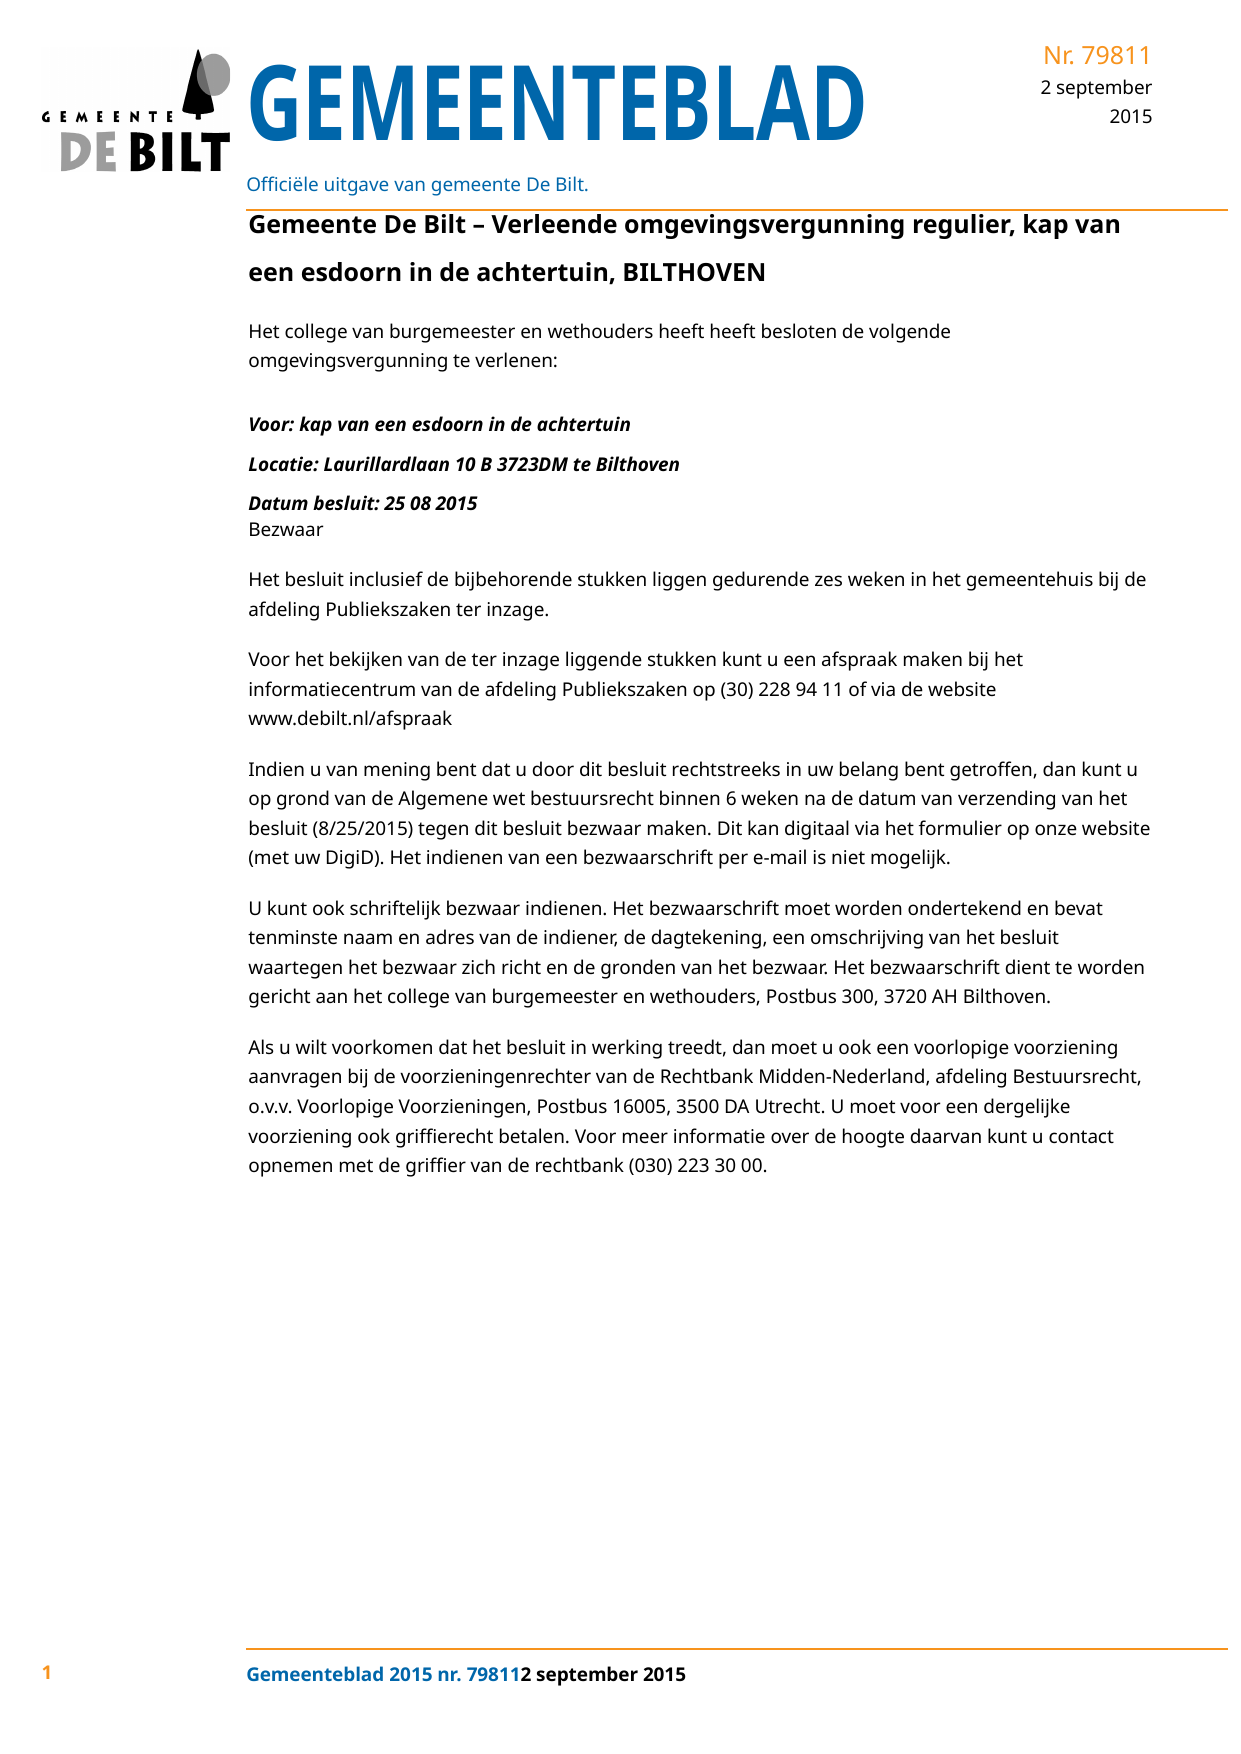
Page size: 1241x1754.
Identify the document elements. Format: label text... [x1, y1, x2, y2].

text Bezwaar [248, 516, 1152, 541]
picture [41, 47, 231, 172]
text Als u wilt voorkomen dat het besluit in werking treedt, dan moet u ook een voorlopige voorziening aanvragen bij de voorzieningenrechter van de Rechtbank Midden-Nederland, afdeling Bestuursrecht, o.v.v. Voorlopige Voorzieningen, Postbus 16005, 3500 DA Utrecht. U moet voor een dergelijke voorziening ook griffierecht betalen. Voor meer informatie over de hoogte daarvan kunt u contact opnemen met de griffier van de rechtbank (030) 223 30 00. [248, 1034, 1152, 1178]
text Het besluit inclusief de bijbehorende stukken liggen gedurende zes weken in het gemeentehuis bij de afdeling Publiekszaken ter inzage. [248, 566, 1152, 621]
text U kunt ook schriftelijk bezwaar indienen. Het bezwaarschrift moet worden ondertekend en bevat tenminste naam en adres van de indiener, de dagtekening, een omschrijving van het besluit waartegen het bezwaar zich richt en de gronden van het bezwaar. Het bezwaarschrift dient te worden gericht aan het college van burgemeester en wethouders, Postbus 300, 3720 AH Bilthoven. [248, 895, 1152, 1009]
text Datum besluit: 25 08 2015 [248, 490, 1152, 516]
text Locatie: Laurillardlaan 10 B 3723DM te Bilthoven [248, 451, 1152, 476]
text Het college van burgemeester en wethouders heeft heeft besloten de volgende omgevingsvergunning te verlenen: [248, 318, 1152, 373]
text Indien u van mening bent dat u door dit besluit rechtstreeks in uw belang bent getroffen, dan kunt u op grond van de Algemene wet bestuursrecht binnen 6 weken na de datum van verzending van het besluit (8/25/2015) tegen dit besluit bezwaar maken. Dit kan digitaal via het formulier op onze website (met uw DigiD). Het indienen van een bezwaarschrift per e-mail is niet mogelijk. [248, 756, 1152, 870]
text Gemeente De Bilt – Verleende omgevingsvergunning regulier, kap van een esdoorn in de achtertuin, BILTHOVEN [248, 211, 1152, 288]
text Voor: kap van een esdoorn in de achtertuin [248, 411, 1152, 437]
text Voor het bekijken van de ter inzage liggende stukken kunt u een afspraak maken bij het informatiecentrum van de afdeling Publiekszaken op (30) 228 94 11 of via de website www.debilt.nl/afspraak [248, 646, 1152, 731]
